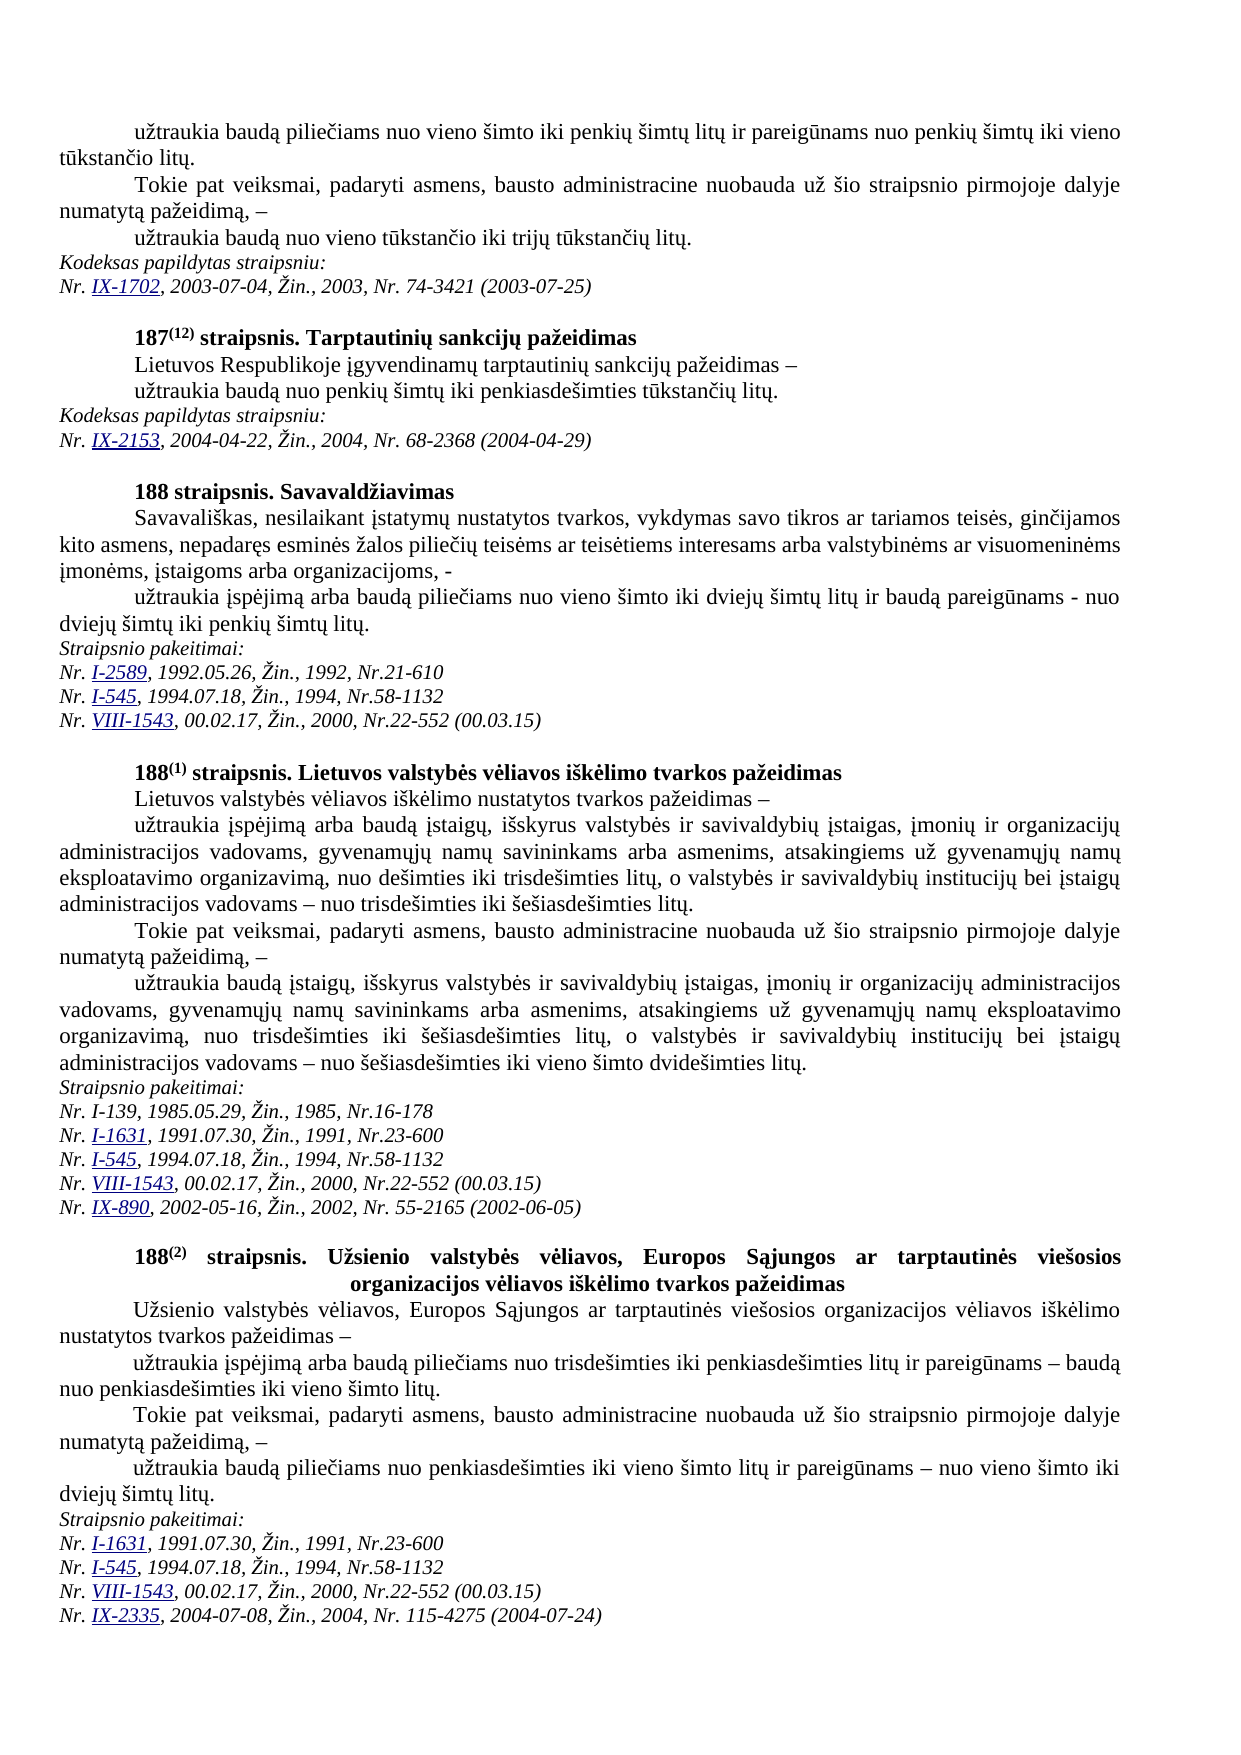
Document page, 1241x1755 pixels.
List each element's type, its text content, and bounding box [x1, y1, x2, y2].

text 188(2) straipsnis. Užsienio valstybės vėliavos, Europos Sąjungos ar tarptautinės viešosios organizacijos vėliavos iškėlimo tvarkos pažeidimas [134, 1243, 1122, 1296]
text užtraukia baudą įstaigų, išskyrus valstybės ir savivaldybių įstaigas, įmonių ir organizacijų administracijos vadovams, gyvenamųjų namų savininkams arba asmenims, atsakingiems už gyvenamųjų namų eksploatavimo organizavimą, nuo trisdešimties iki šešiasdešimties litų, o valstybės ir savivaldybių institucijų bei įstaigų administracijos vadovams – nuo šešiasdešimties iki vieno šimto dvidešimties litų. [59, 969, 1122, 1075]
text Nr. I-545, 1994.07.18, Žin., 1994, Nr.58-1132 [59, 1555, 1122, 1579]
text Nr. I-545, 1994.07.18, Žin., 1994, Nr.58-1132 [59, 1147, 1122, 1171]
text Nr. IX-1702, 2003-07-04, Žin., 2003, Nr. 74-3421 (2003-07-25) [59, 274, 1122, 298]
text 187(12) straipsnis. Tarptautinių sankcijų pažeidimas [59, 324, 1122, 351]
text Straipsnio pakeitimai: [59, 636, 1122, 660]
text Lietuvos valstybės vėliavos iškėlimo nustatytos tvarkos pažeidimas – [59, 785, 1122, 811]
text Nr. VIII-1543, 00.02.17, Žin., 2000, Nr.22-552 (00.03.15) [59, 1171, 1122, 1195]
text užtraukia baudą nuo vieno tūkstančio iki trijų tūkstančių litų. [59, 223, 1122, 250]
text Nr. I-1631, 1991.07.30, Žin., 1991, Nr.23-600 [59, 1123, 1122, 1147]
text Nr. VIII-1543, 00.02.17, Žin., 2000, Nr.22-552 (00.03.15) [59, 1579, 1122, 1603]
text Nr. VIII-1543, 00.02.17, Žin., 2000, Nr.22-552 (00.03.15) [59, 708, 1122, 732]
text Nr. IX-890, 2002-05-16, Žin., 2002, Nr. 55-2165 (2002-06-05) [59, 1195, 1122, 1219]
text Tokie pat veiksmai, padaryti asmens, bausto administracine nuobauda už šio straipsnio pirmojoje dalyje numatytą pažeidimą, – [59, 1401, 1122, 1454]
text užtraukia įspėjimą arba baudą piliečiams nuo vieno šimto iki dviejų šimtų litų ir baudą pareigūnams - nuo dviejų šimtų iki penkių šimtų litų. [59, 583, 1122, 636]
text užtraukia įspėjimą arba baudą įstaigų, išskyrus valstybės ir savivaldybių įstaigas, įmonių ir organizacijų administracijos vadovams, gyvenamųjų namų savininkams arba asmenims, atsakingiems už gyvenamųjų namų eksploatavimo organizavimą, nuo dešimties iki trisdešimties litų, o valstybės ir savivaldybių institucijų bei įstaigų administracijos vadovams – nuo trisdešimties iki šešiasdešimties litų. [59, 811, 1122, 917]
text užtraukia baudą piliečiams nuo penkiasdešimties iki vieno šimto litų ir pareigūnams – nuo vieno šimto iki dviejų šimtų litų. [59, 1454, 1122, 1507]
text užtraukia įspėjimą arba baudą piliečiams nuo trisdešimties iki penkiasdešimties litų ir pareigūnams – baudą nuo penkiasdešimties iki vieno šimto litų. [59, 1349, 1122, 1401]
text Nr. I-545, 1994.07.18, Žin., 1994, Nr.58-1132 [59, 684, 1122, 708]
text Užsienio valstybės vėliavos, Europos Sąjungos ar tarptautinės viešosios organizacijos vėliavos iškėlimo nustatytos tvarkos pažeidimas – [59, 1296, 1122, 1349]
text Savavališkas, nesilaikant įstatymų nustatytos tvarkos, vykdymas savo tikros ar tariamos teisės, ginčijamos kito asmens, nepadaręs esminės žalos piliečių teisėms ar teisėtiems interesams arba valstybinėms ar visuomeninėms įmonėms, įstaigoms arba organizacijoms, - [59, 504, 1122, 583]
text užtraukia baudą piliečiams nuo vieno šimto iki penkių šimtų litų ir pareigūnams nuo penkių šimtų iki vieno tūkstančio litų. [59, 118, 1122, 171]
text užtraukia baudą nuo penkių šimtų iki penkiasdešimties tūkstančių litų. [59, 377, 1122, 403]
text Lietuvos Respublikoje įgyvendinamų tarptautinių sankcijų pažeidimas – [59, 351, 1122, 377]
text 188 straipsnis. Savavaldžiavimas [59, 478, 1122, 504]
text Nr. I-139, 1985.05.29, Žin., 1985, Nr.16-178 [59, 1099, 1122, 1123]
text Nr. IX-2153, 2004-04-22, Žin., 2004, Nr. 68-2368 (2004-04-29) [59, 427, 1122, 452]
text Kodeksas papildytas straipsniu: [59, 403, 1122, 427]
text Kodeksas papildytas straipsniu: [59, 250, 1122, 274]
text Straipsnio pakeitimai: [59, 1075, 1122, 1099]
text Straipsnio pakeitimai: [59, 1507, 1122, 1531]
text 188(1) straipsnis. Lietuvos valstybės vėliavos iškėlimo tvarkos pažeidimas [59, 759, 1122, 785]
text Tokie pat veiksmai, padaryti asmens, bausto administracine nuobauda už šio straipsnio pirmojoje dalyje numatytą pažeidimą, – [59, 171, 1122, 223]
text Nr. I-2589, 1992.05.26, Žin., 1992, Nr.21-610 [59, 660, 1122, 684]
text Nr. I-1631, 1991.07.30, Žin., 1991, Nr.23-600 [59, 1531, 1122, 1555]
text Tokie pat veiksmai, padaryti asmens, bausto administracine nuobauda už šio straipsnio pirmojoje dalyje numatytą pažeidimą, – [59, 917, 1122, 969]
text Nr. IX-2335, 2004-07-08, Žin., 2004, Nr. 115-4275 (2004-07-24) [59, 1603, 1122, 1627]
